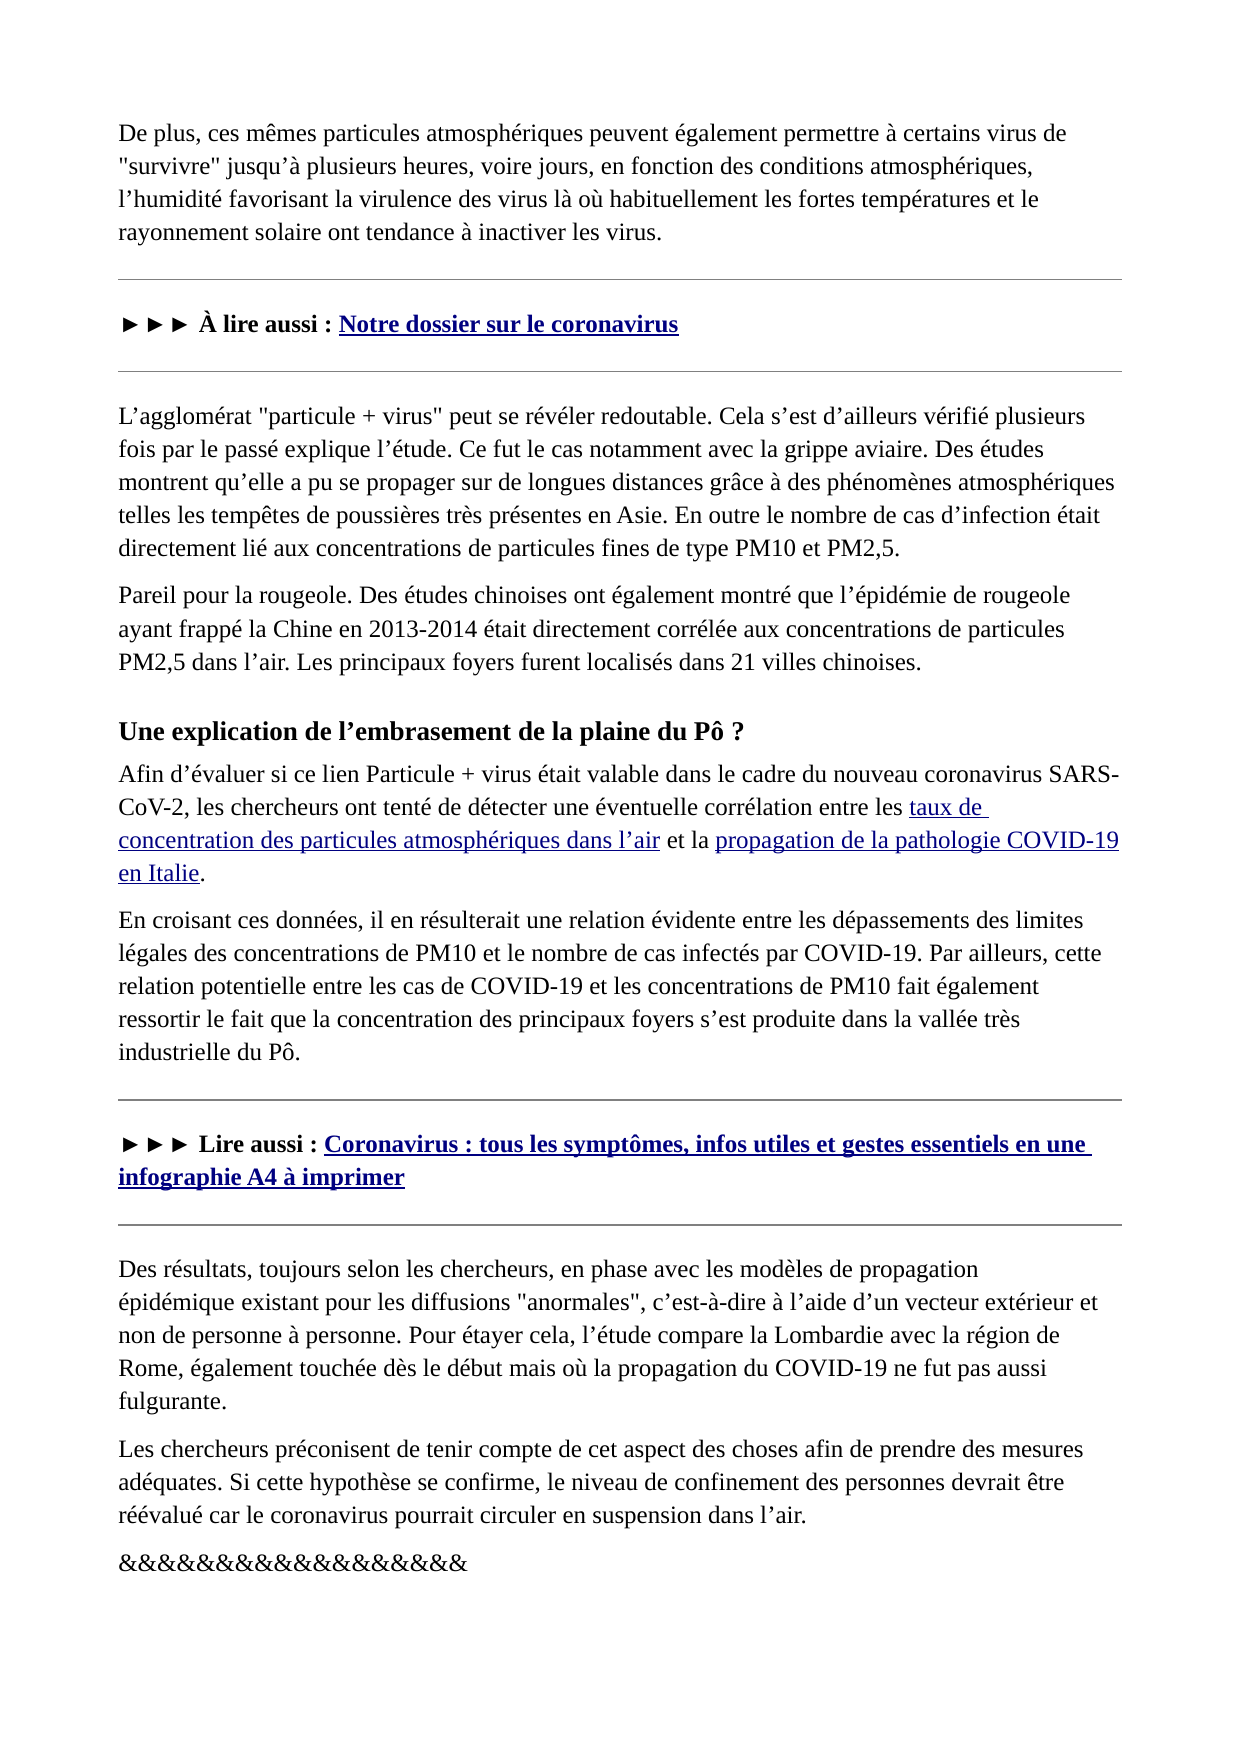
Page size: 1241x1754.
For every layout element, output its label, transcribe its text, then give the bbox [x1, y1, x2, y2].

text &&&&&&&&&&&&&&&&&& [118, 1548, 1122, 1576]
text En croisant ces données, il en résulterait une relation évidente entre les dépassements des limites légales des concentrations de PM10 et le nombre de cas infectés par COVID-19. Par ailleurs, cette relation potentielle entre les cas de COVID-19 et les concentrations de PM10 fait également ressortir le fait que la concentration des principaux foyers s’est produite dans la vallée très industrielle du Pô. [118, 905, 1122, 1066]
text Des résultats, toujours selon les chercheurs, en phase avec les modèles de propagation épidémique existant pour les diffusions "anormales", c’est-à-dire à l’aide d’un vecteur extérieur et non de personne à personne. Pour étayer cela, l’étude compare la Lombardie avec la région de Rome, également touchée dès le début mais où la propagation du COVID-19 ne fut pas aussi fulgurante. [118, 1254, 1122, 1415]
text Afin d’évaluer si ce lien Particule + virus était valable dans le cadre du nouveau coronavirus SARS-CoV-2, les chercheurs ont tenté de détecter une éventuelle corrélation entre les taux de concentration des particules atmosphériques dans l’air et la propagation de la pathologie COVID-19 en Italie. [118, 759, 1122, 887]
text ►►► À lire aussi : Notre dossier sur le coronavirus [118, 309, 1122, 338]
subtitle Une explication de l’embrasement de la plaine du Pô ? [118, 715, 1122, 746]
text L’agglomérat "particule + virus" peut se révéler redoutable. Cela s’est d’ailleurs vérifié plusieurs fois par le passé explique l’étude. Ce fut le cas notamment avec la grippe aviaire. Des études montrent qu’elle a pu se propager sur de longues distances grâce à des phénomènes atmosphériques telles les tempêtes de poussières très présentes en Asie. En outre le nombre de cas d’infection était directement lié aux concentrations de particules fines de type PM10 et PM2,5. [118, 401, 1122, 562]
text De plus, ces mêmes particules atmosphériques peuvent également permettre à certains virus de "survivre" jusqu’à plusieurs heures, voire jours, en fonction des conditions atmosphériques, l’humidité favorisant la virulence des virus là où habituellement les fortes températures et le rayonnement solaire ont tendance à inactiver les virus. [118, 118, 1122, 246]
text Les chercheurs préconisent de tenir compte de cet aspect des choses afin de prendre des mesures adéquates. Si cette hypothèse se confirme, le niveau de confinement des personnes devrait être réévalué car le coronavirus pourrait circuler en suspension dans l’air. [118, 1434, 1122, 1529]
text Pareil pour la rougeole. Des études chinoises ont également montré que l’épidémie de rougeole ayant frappé la Chine en 2013-2014 était directement corrélée aux concentrations de particules PM2,5 dans l’air. Les principaux foyers furent localisés dans 21 villes chinoises. [118, 581, 1122, 675]
text ►►► Lire aussi : Coronavirus : tous les symptômes, infos utiles et gestes essentiels en une infographie A4 à imprimer [118, 1129, 1122, 1191]
